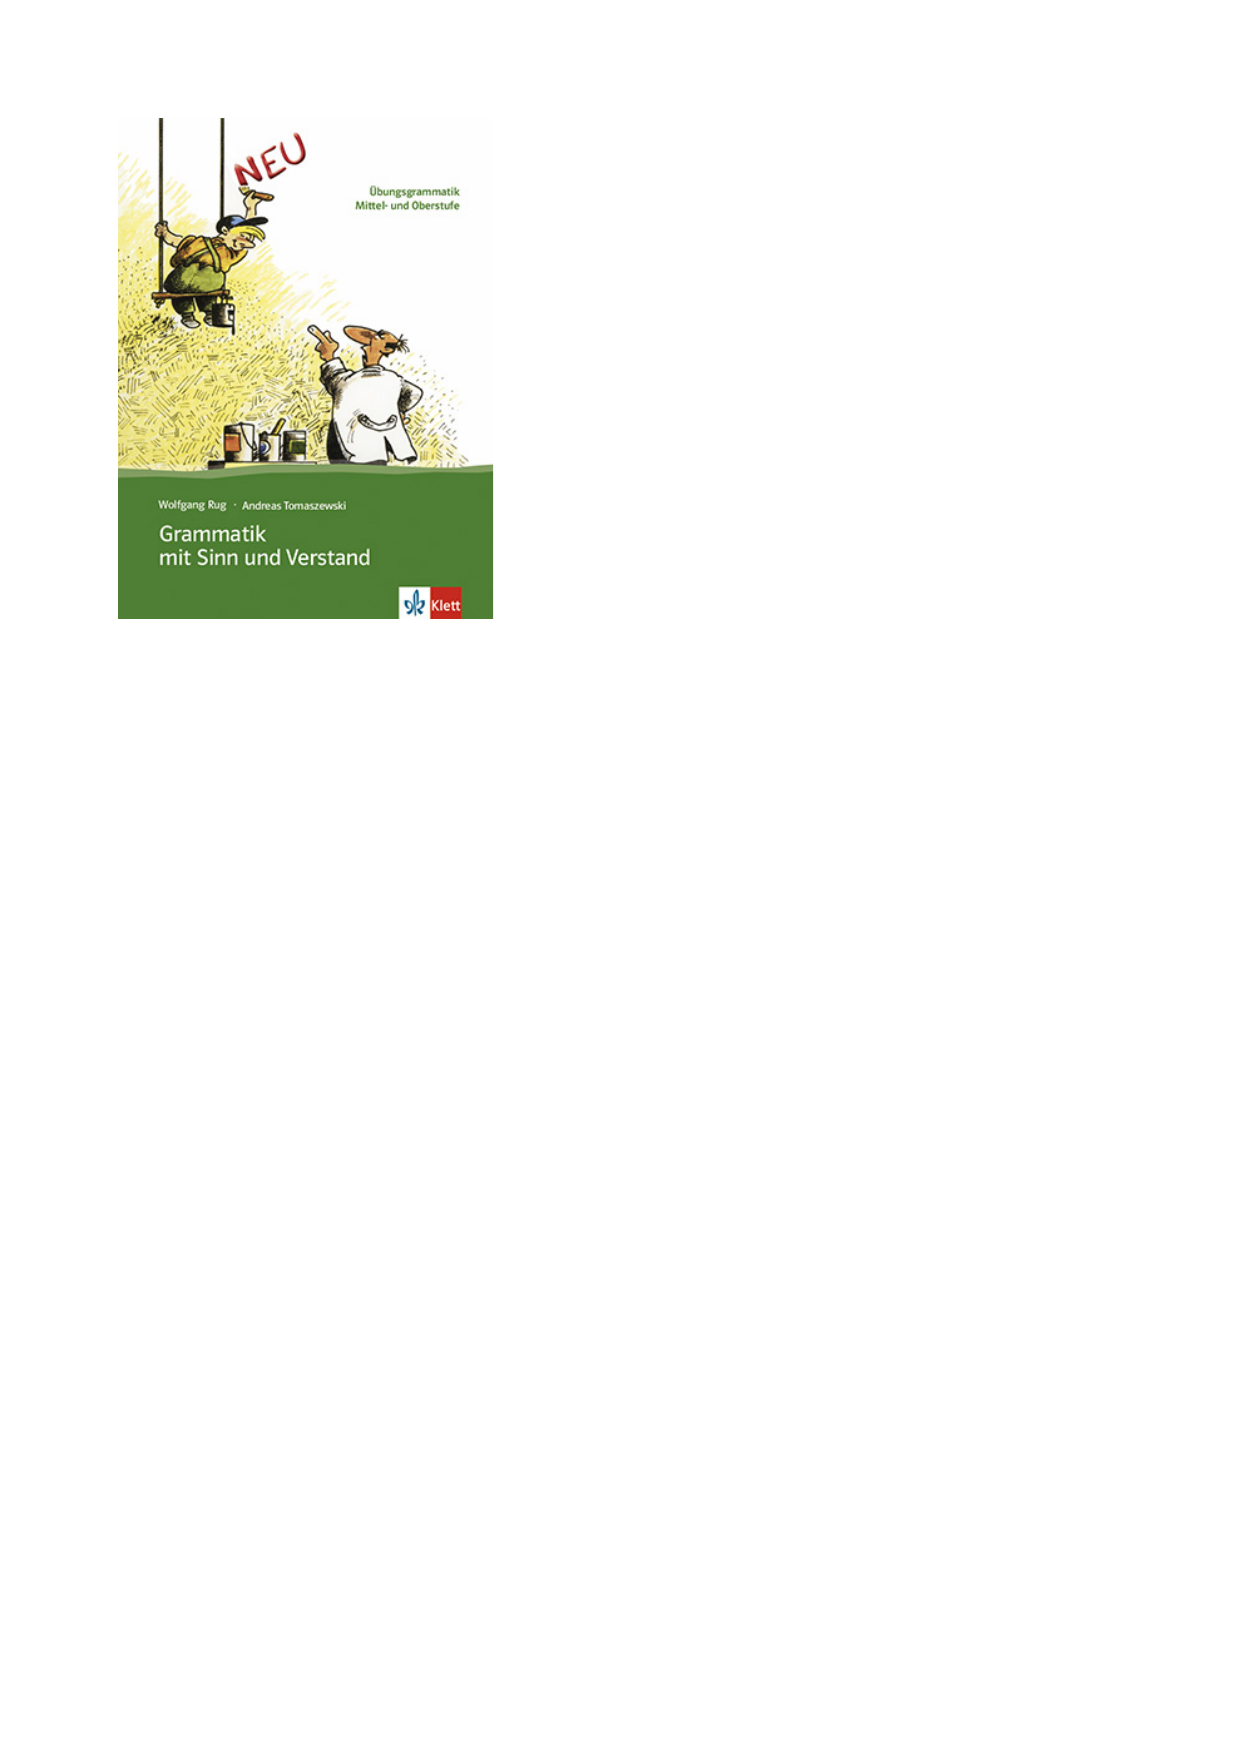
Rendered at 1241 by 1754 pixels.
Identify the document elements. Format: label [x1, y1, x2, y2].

picture [118, 118, 494, 619]
